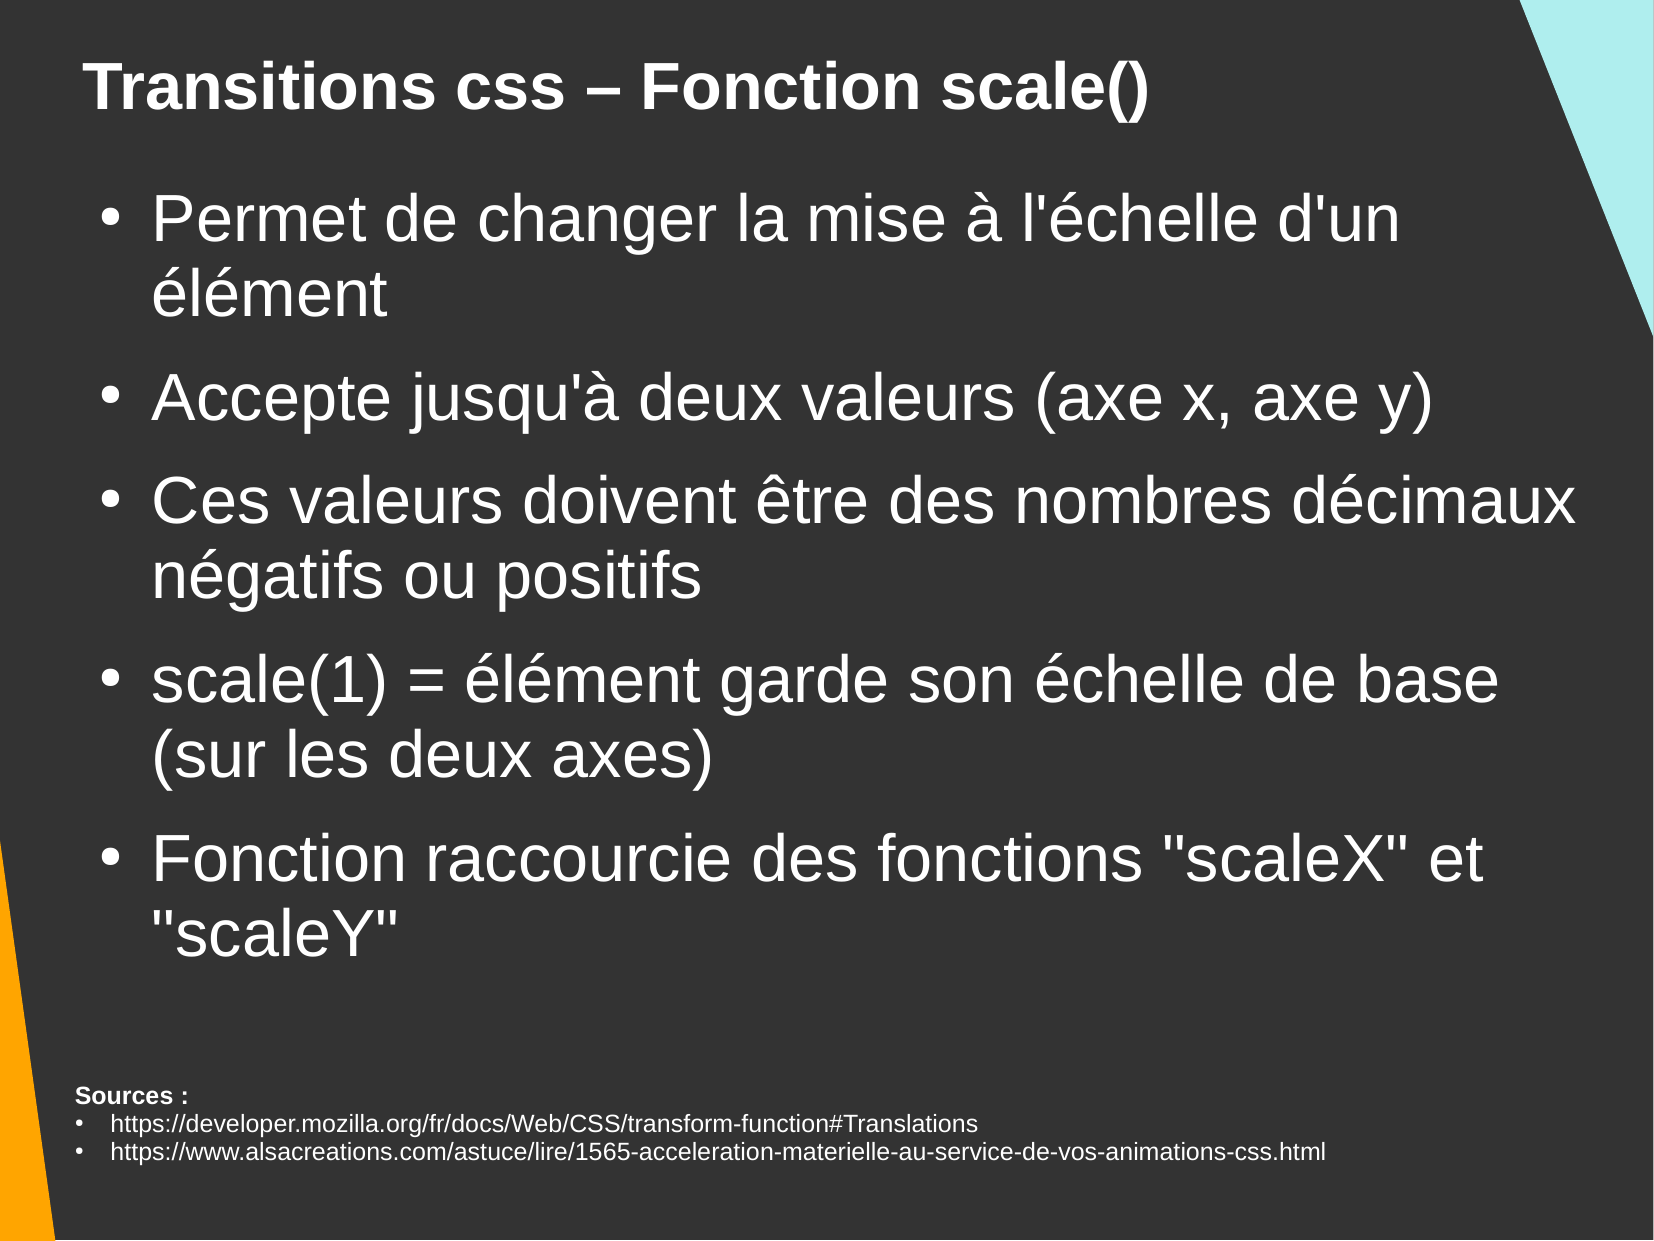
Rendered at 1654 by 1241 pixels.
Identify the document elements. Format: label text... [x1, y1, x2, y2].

text_box [0, 840, 56, 1241]
list Permet de changer la mise à l'échelle d'un élément Accepte jusqu'à deux valeurs (axe x, axe y) Ces valeurs doivent être des nombres décimaux négatifs ou positifs scale(1) = élément garde son échelle de base (sur les deux axes) Fonction raccourcie des fonctions "scaleX" et "scaleY" [80, 180, 1630, 1028]
text_box Sources : https://developer.mozilla.org/fr/docs/Web/CSS/transform-function#Translations https://www.alsacreations.com/astuce/lire/1565-acceleration-materielle-au-service-de-vos-animations-css.html [60, 1074, 1546, 1217]
text_box [1519, 0, 1654, 339]
title Transitions css – Fonction scale() [82, 49, 1571, 152]
